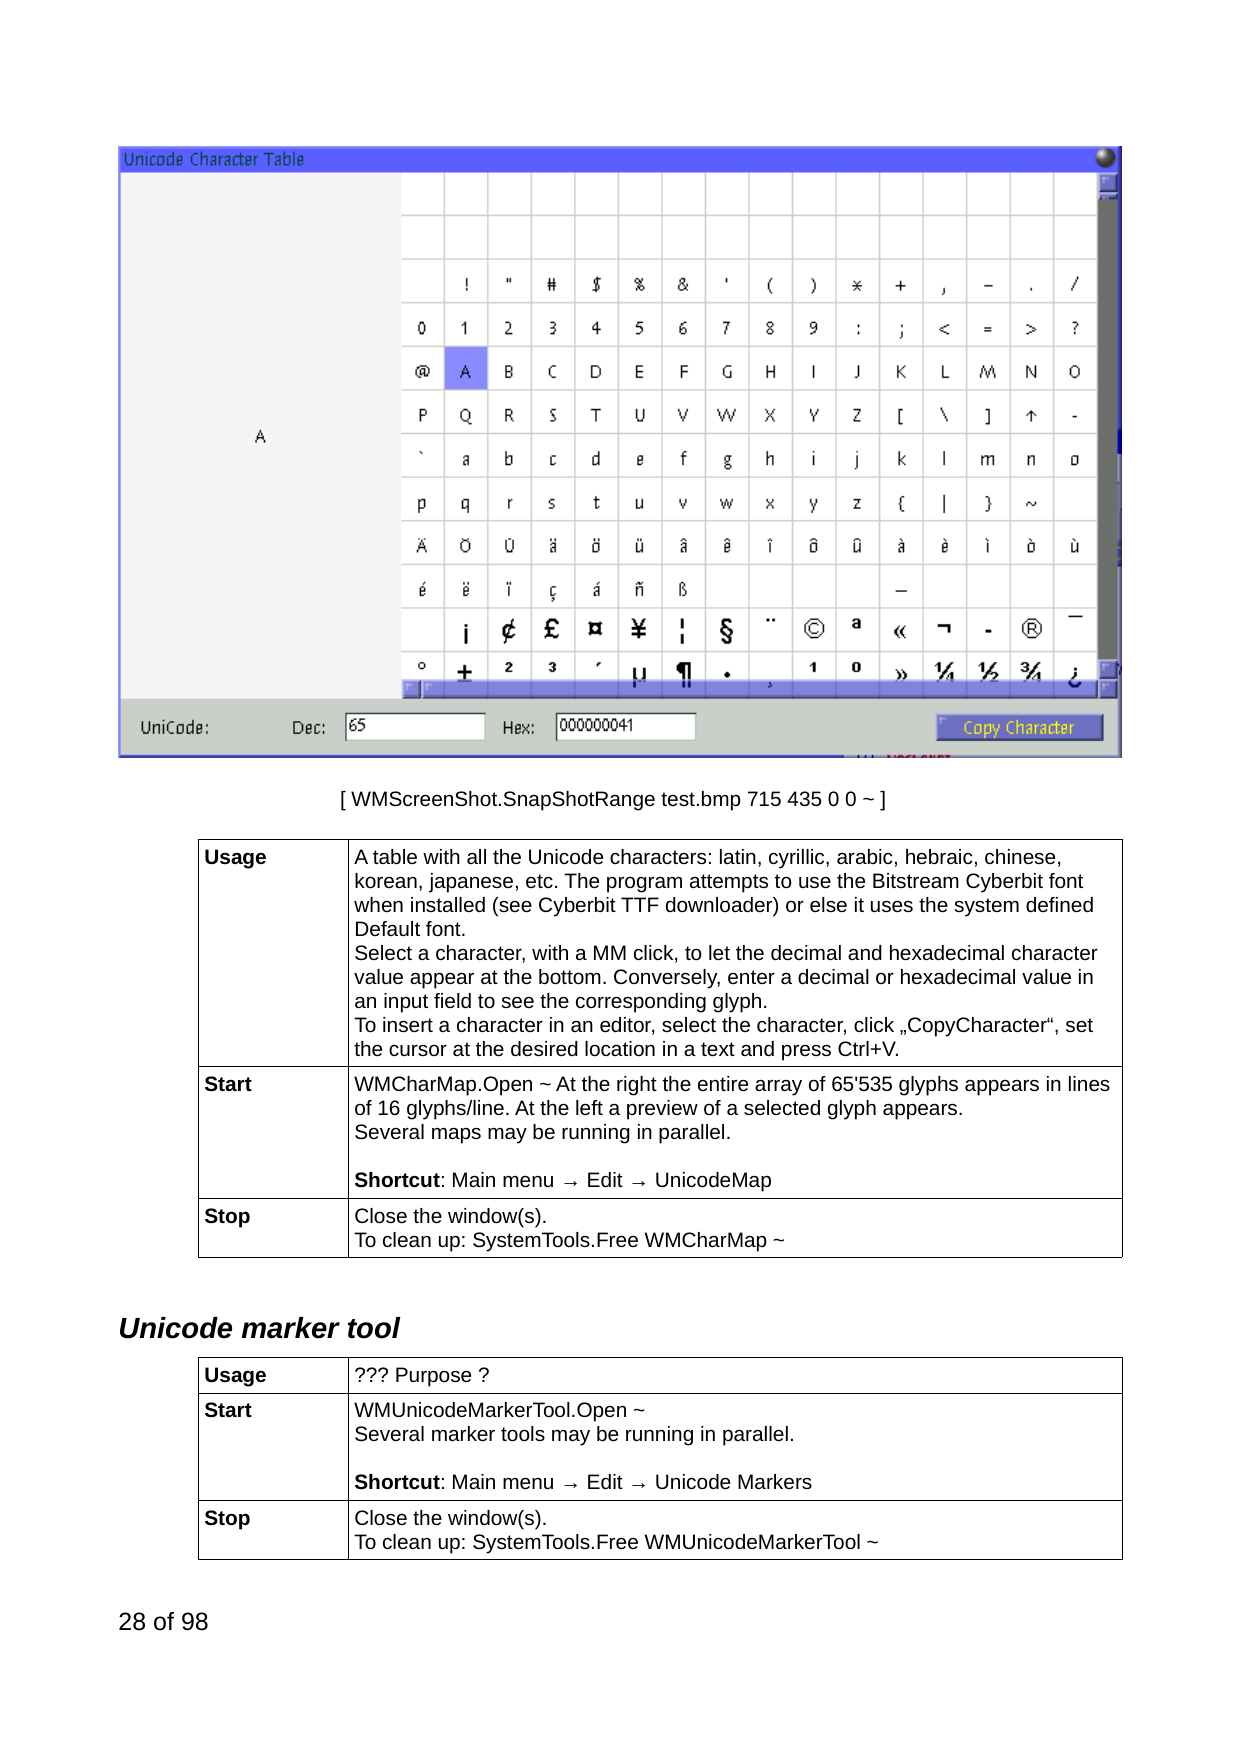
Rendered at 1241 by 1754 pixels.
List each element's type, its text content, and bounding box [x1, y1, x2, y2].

table_header Usage [199, 840, 348, 1066]
table_cell WMCharMap.Open ~ At the right the entire array of 65'535 glyphs appears in lines of 16 glyphs/line. At the left a preview of a selected glyph appears. Several maps may be running in parallel. Shortcut: Main menu → Edit → UnicodeMap [349, 1067, 1122, 1198]
table_cell WMUnicodeMarkerTool.Open ~ Several marker tools may be running in parallel. Shortcut: Main menu → Edit → Unicode Markers [349, 1394, 1122, 1500]
table_cell Close the window(s). To clean up: SystemTools.Free WMUnicodeMarkerTool ~ [349, 1501, 1122, 1559]
table_header Usage [199, 1358, 348, 1392]
picture [118, 146, 1122, 758]
table_header ??? Purpose ? [349, 1358, 1122, 1392]
text [ WMScreenShot.SnapShotRange test.bmp 715 435 0 0 ~ ] [118, 786, 1122, 810]
table_cell Start [199, 1394, 348, 1500]
table_cell Stop [199, 1199, 348, 1257]
table_cell Stop [199, 1501, 348, 1559]
subtitle Unicode marker tool [118, 1311, 1122, 1344]
table_cell Close the window(s). To clean up: SystemTools.Free WMCharMap ~ [349, 1199, 1122, 1257]
table_cell Start [199, 1067, 348, 1198]
table_header A table with all the Unicode characters: latin, cyrillic, arabic, hebraic, chinese, korean, japanese, etc. The program attempts to use the Bitstream Cyberbit font when installed (see Cyberbit TTF downloader) or else it uses the system defined Default font. Select a character, with a MM click, to let the decimal and hexadecimal character value appear at the bottom. Conversely, enter a decimal or hexadecimal value in an input field to see the corresponding glyph. To insert a character in an editor, select the character, click „CopyCharacter“, set the cursor at the desired location in a text and press Ctrl+V. [349, 840, 1122, 1066]
